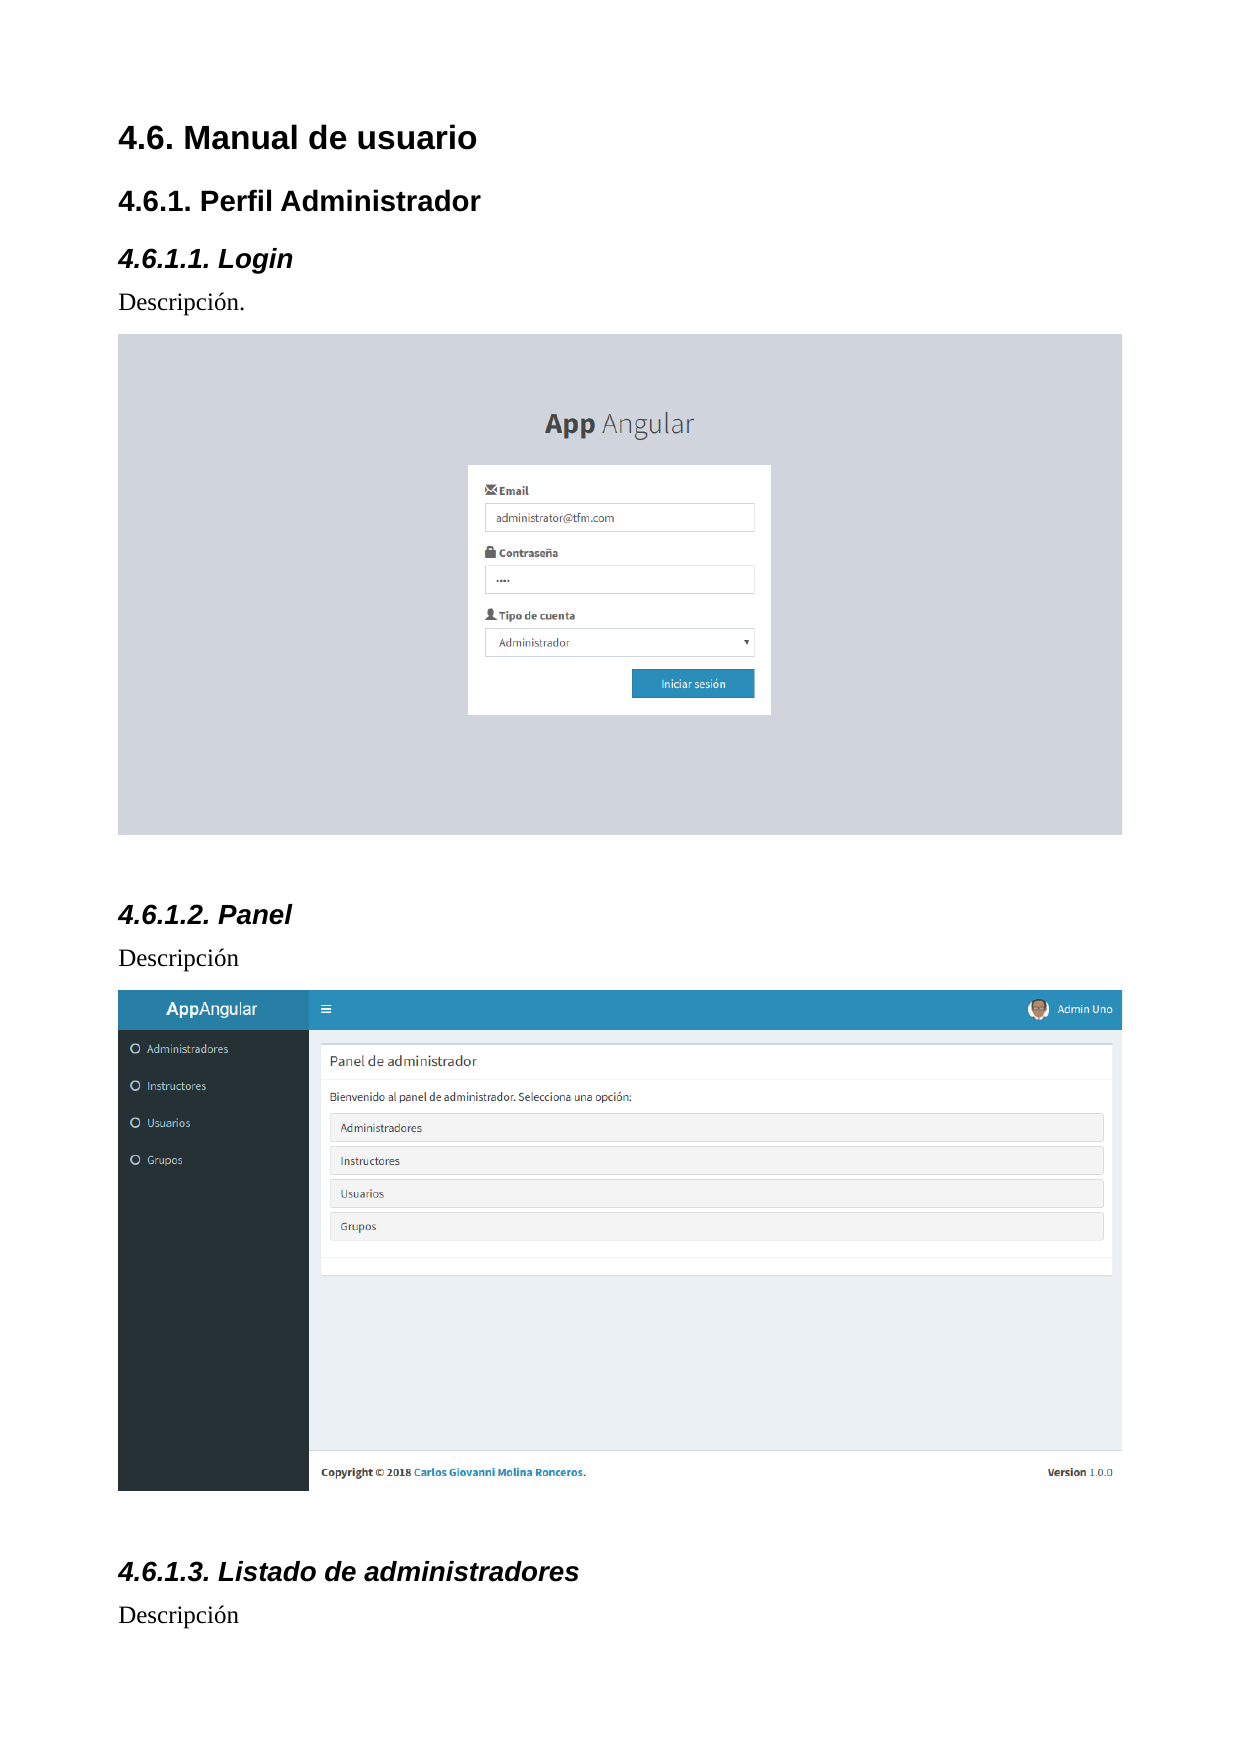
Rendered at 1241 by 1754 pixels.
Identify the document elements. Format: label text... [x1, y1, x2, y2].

subtitle 4.6.1.1. Login [118, 243, 1122, 274]
picture [118, 990, 1123, 1491]
subtitle 4.6.1.2. Panel [118, 899, 1122, 931]
subtitle 4.6.1.3. Listado de administradores [118, 1555, 1122, 1587]
text Descripción. [118, 287, 1122, 316]
text Descripción [118, 943, 1122, 972]
subtitle 4.6.1. Perfil Administrador [118, 184, 1122, 218]
picture [118, 334, 1123, 835]
subtitle 4.6. Manual de usuario [118, 118, 1122, 157]
text Descripción [118, 1600, 1122, 1628]
